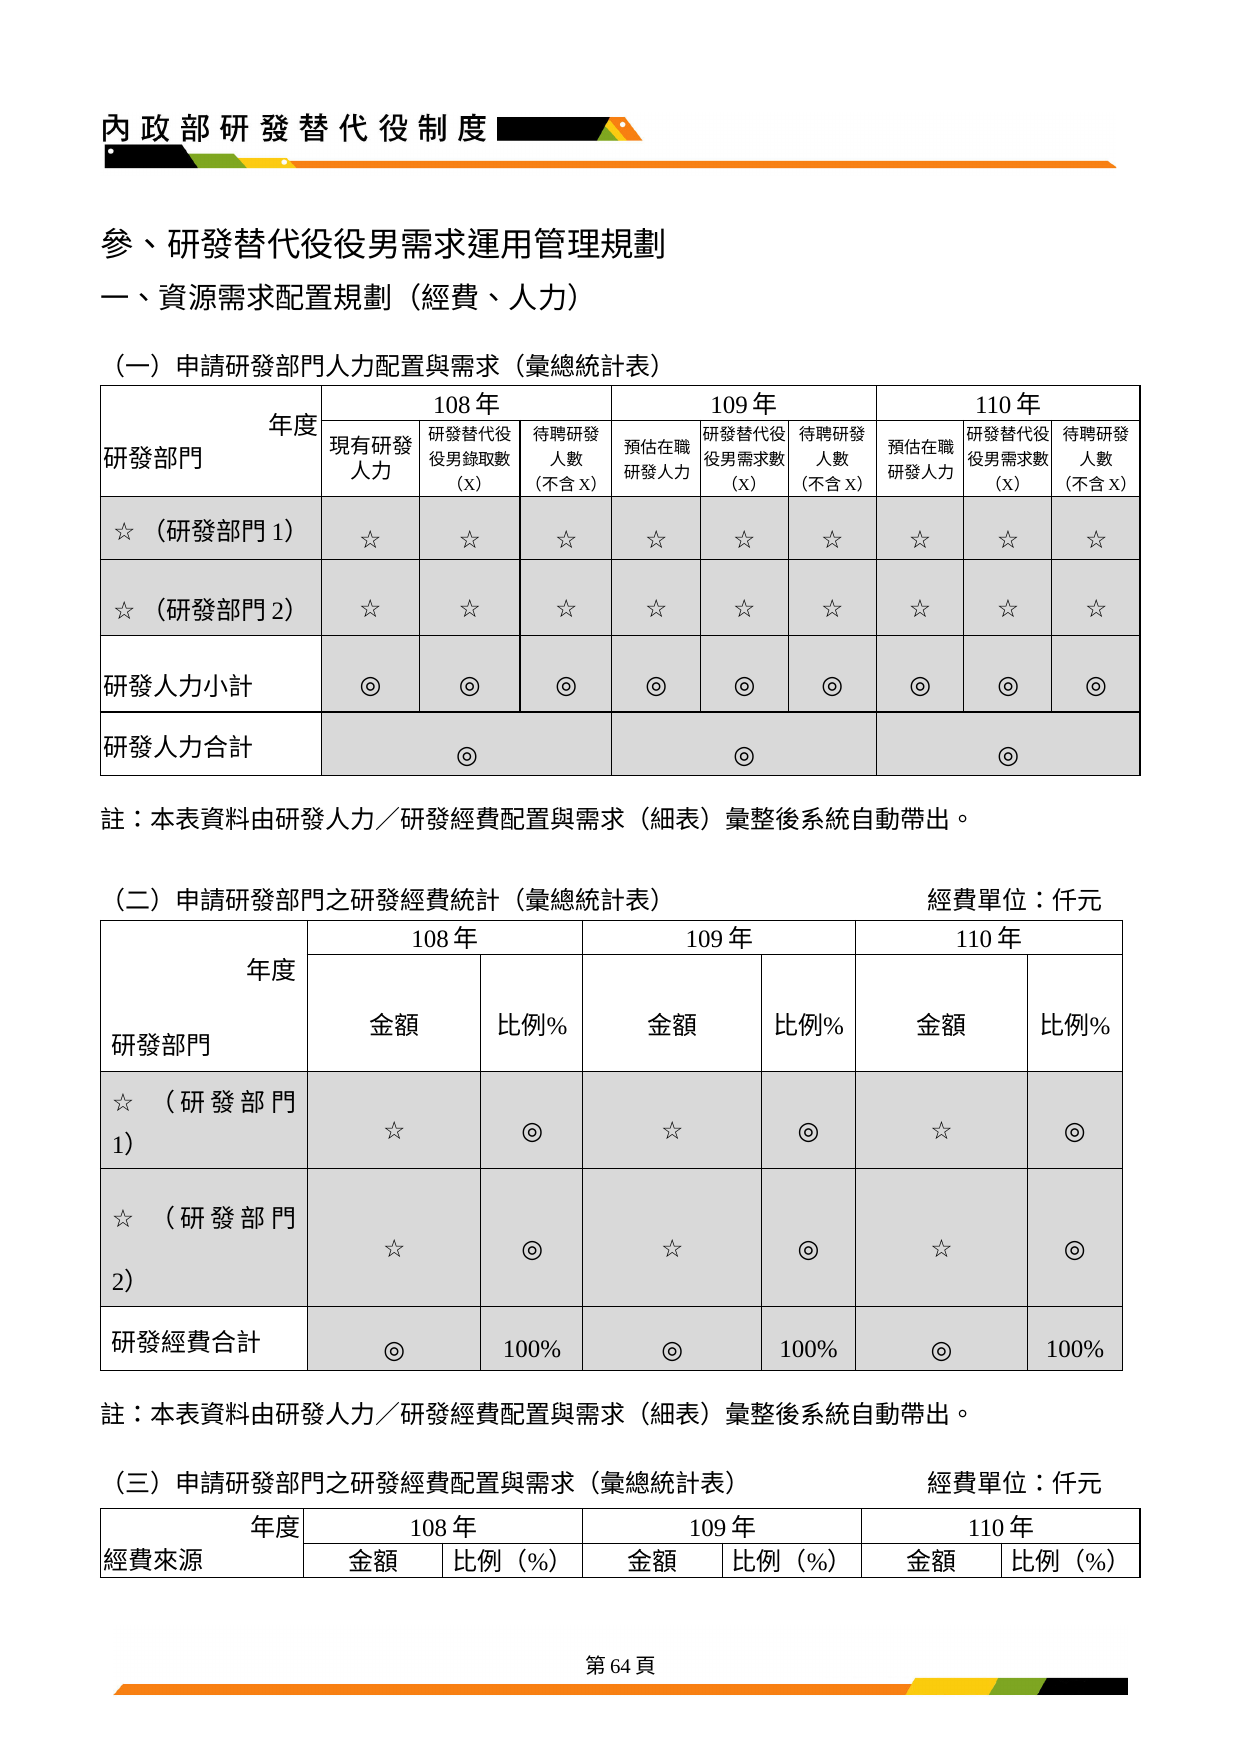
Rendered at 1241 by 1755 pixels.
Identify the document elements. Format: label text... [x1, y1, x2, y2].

table_cell ◎ [521, 636, 611, 711]
table_cell ◎ [481, 1169, 582, 1306]
table_cell ☆ [583, 1072, 761, 1168]
table_cell 金額 [583, 1544, 722, 1577]
table_cell ☆ [789, 497, 876, 559]
table_cell 100% [481, 1307, 582, 1370]
text （二）申請研發部門之研發經費統計（彙總統計表） 經費單位：仟元 [100, 857, 1140, 920]
table_cell ☆ [308, 1169, 480, 1306]
table_cell 比例% [481, 955, 582, 1071]
table_cell 金額 [308, 955, 480, 1071]
table_header 110年 [862, 1509, 1139, 1543]
table_header 109年 [583, 921, 855, 954]
table_cell ◎ [1028, 1169, 1122, 1306]
table_cell ☆ [701, 560, 788, 635]
text 參、研發替代役役男需求運用管理規劃 [100, 200, 1140, 262]
table_cell 研發替代役役男需求數（X） [701, 421, 788, 496]
table_cell 比例% [1028, 955, 1122, 1071]
table_cell ☆ [877, 560, 963, 635]
text 註：本表資料由研發人力／研發經費配置與需求（細表）彙整後系統自動帶出。 [100, 1371, 1140, 1433]
table_cell ◎ [481, 1072, 582, 1168]
table_cell ◎ [322, 713, 611, 775]
table_header 110年 [877, 386, 1139, 420]
table_cell ◎ [701, 636, 788, 711]
table_cell ☆ [1052, 497, 1139, 559]
table_cell ◎ [308, 1307, 480, 1370]
table_cell ☆ [964, 560, 1051, 635]
table_cell 金額 [304, 1544, 442, 1577]
table_cell ◎ [612, 713, 876, 775]
table_header 109年 [612, 386, 876, 420]
table_header 108年 [304, 1509, 582, 1543]
table_cell 研發替代役役男錄取數（X） [420, 421, 519, 496]
table_cell ☆ [612, 560, 700, 635]
table_cell ☆ [964, 497, 1051, 559]
table_cell 現有研發 人力 [322, 421, 419, 496]
table_cell 比例（%） [443, 1544, 582, 1577]
table_cell ☆ [583, 1169, 761, 1306]
table_cell ◎ [877, 713, 1139, 775]
table_header 年度 研發部門 [101, 386, 321, 496]
text （三）申請研發部門之研發經費配置與需求（彙總統計表） 經費單位：仟元 [100, 1439, 1140, 1502]
table_cell ☆ （研發部門2） [101, 560, 321, 635]
table_cell 研發人力小計 [101, 636, 321, 711]
table_cell ☆ （研發部門1） [101, 1072, 307, 1168]
table_cell 研發人力合計 [101, 713, 321, 775]
table_cell ◎ [856, 1307, 1027, 1370]
table_cell 比例（%） [723, 1544, 861, 1577]
table_cell ◎ [762, 1072, 855, 1168]
table_cell 金額 [856, 955, 1027, 1071]
table_cell 待聘研發 人數 （不含X） [521, 421, 611, 496]
table_cell ☆ （研發部門1） [101, 497, 321, 559]
table_cell 金額 [862, 1544, 1001, 1577]
table_cell ☆ [856, 1072, 1027, 1168]
table_cell ◎ [420, 636, 519, 711]
table_cell ☆ [789, 560, 876, 635]
table_cell 研發經費合計 [101, 1307, 307, 1370]
table_cell ◎ [322, 636, 419, 711]
table_cell ◎ [789, 636, 876, 711]
table_cell ◎ [612, 636, 700, 711]
table_cell 金額 [583, 955, 761, 1071]
text 註：本表資料由研發人力／研發經費配置與需求（細表）彙整後系統自動帶出。 [100, 776, 1140, 838]
table_cell ☆ [322, 560, 419, 635]
text （一）申請研發部門人力配置與需求（彙總統計表） [100, 323, 1140, 385]
table_cell ◎ [583, 1307, 761, 1370]
table_cell 待聘研發 人數 （不含X） [789, 421, 876, 496]
table_cell ☆ [308, 1072, 480, 1168]
table_cell ☆ [420, 497, 519, 559]
table_cell 待聘研發 人數 （不含X） [1052, 421, 1139, 496]
table_cell 比例（%） [1002, 1544, 1139, 1577]
table_cell 100% [1028, 1307, 1122, 1370]
table_cell ◎ [964, 636, 1051, 711]
table_cell ☆ [701, 497, 788, 559]
table_header 108年 [308, 921, 582, 954]
table_cell ◎ [877, 636, 963, 711]
table_cell ☆ （研發部門2） [101, 1169, 307, 1306]
table_header 109年 [583, 1509, 861, 1543]
table_cell ◎ [1028, 1072, 1122, 1168]
table_cell 100% [762, 1307, 855, 1370]
table_cell 研發替代役役男需求數（X） [964, 421, 1051, 496]
table_cell ☆ [322, 497, 419, 559]
table_cell 預估在職 研發人力 [877, 421, 963, 496]
table_header 110年 [856, 921, 1122, 954]
table_header 年度 研發部門 [101, 921, 307, 1071]
table_cell ☆ [1052, 560, 1139, 635]
table_cell ◎ [1052, 636, 1139, 711]
table_cell ☆ [877, 497, 963, 559]
table_cell 比例% [762, 955, 855, 1071]
table_cell ☆ [521, 560, 611, 635]
table_cell ☆ [521, 497, 611, 559]
table_cell ☆ [420, 560, 519, 635]
table_cell ☆ [612, 497, 700, 559]
text 一、資源需求配置規劃（經費、人力） [100, 275, 1140, 317]
table_header 年度 經費來源 [101, 1509, 303, 1577]
table_cell ◎ [762, 1169, 855, 1306]
table_cell 預估在職 研發人力 [612, 421, 700, 496]
table_cell ☆ [856, 1169, 1027, 1306]
table_header 108年 [322, 386, 611, 420]
